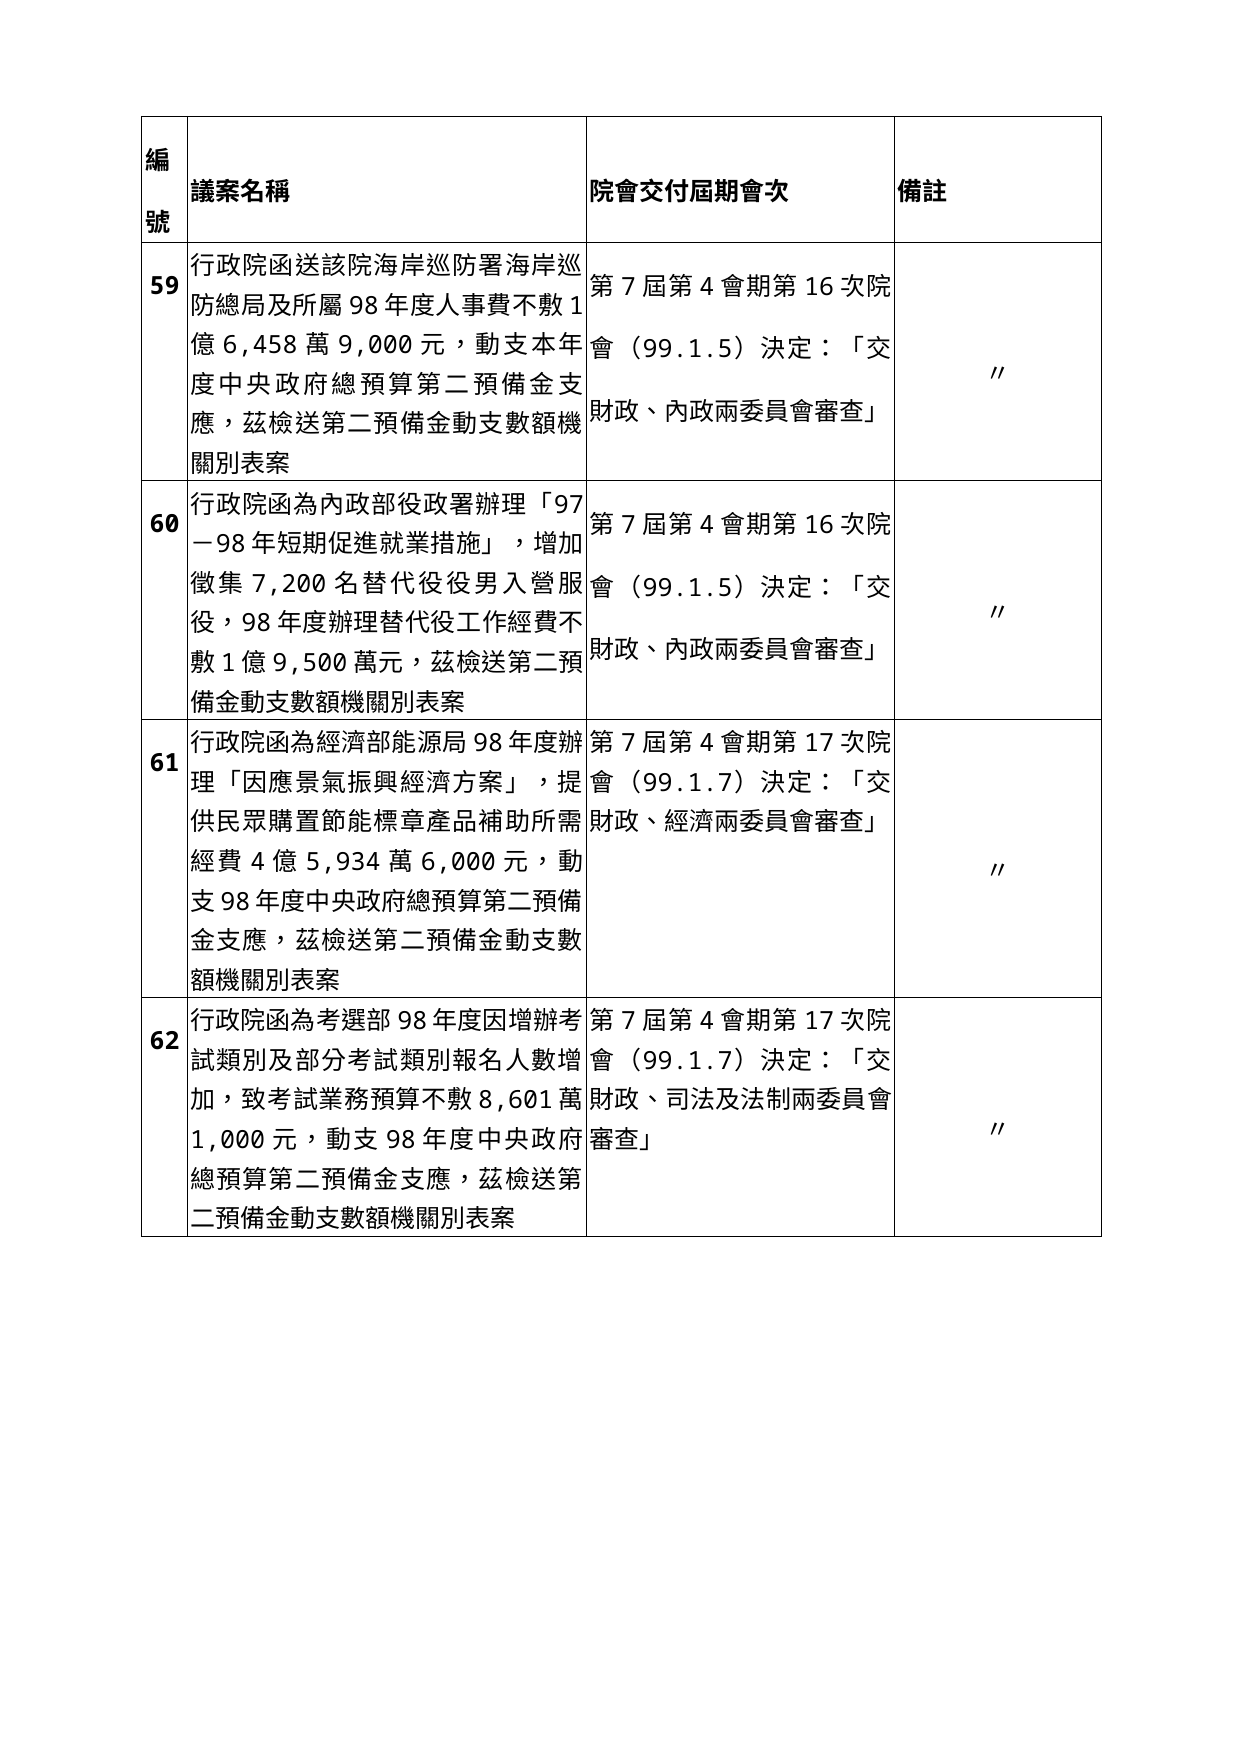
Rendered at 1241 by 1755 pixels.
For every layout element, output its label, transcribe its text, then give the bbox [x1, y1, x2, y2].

table_cell 〃 [895, 481, 1101, 719]
table_cell 第7屆第4會期第17次院會（99.1.7）決定：「交財政、司法及法制兩委員會審查」 [587, 998, 894, 1236]
table_header 備註 [895, 117, 1101, 242]
table_cell 〃 [895, 243, 1101, 480]
table_cell 60 [142, 481, 187, 719]
table_cell 第7屆第4會期第16次院會（99.1.5）決定：「交財政、內政兩委員會審查」 [587, 481, 894, 719]
table_header 院會交付屆期會次 [587, 117, 894, 242]
table_cell 61 [142, 720, 187, 997]
table_cell 62 [142, 998, 187, 1236]
table_header 議案名稱 [188, 117, 586, 242]
table_cell 行政院函為考選部98年度因增辦考試類別及部分考試類別報名人數增加，致考試業務預算不敷8,601萬1,000元，動支98年度中央政府總預算第二預備金支應，茲檢送第二預備金動支數額機關別表案 [188, 998, 586, 1236]
table_cell 〃 [895, 720, 1101, 997]
table_header 編號 [142, 117, 187, 242]
table_cell 行政院函為內政部役政署辦理「97－98年短期促進就業措施」，增加徵集7,200名替代役役男入營服役，98年度辦理替代役工作經費不敷1億9,500萬元，茲檢送第二預備金動支數額機關別表案 [188, 481, 586, 719]
table_cell 行政院函送該院海岸巡防署海岸巡防總局及所屬98年度人事費不敷1億6,458萬9,000元，動支本年度中央政府總預算第二預備金支應，茲檢送第二預備金動支數額機關別表案 [188, 243, 586, 480]
table_cell 第7屆第4會期第17次院會（99.1.7）決定：「交財政、經濟兩委員會審查」 [587, 720, 894, 997]
table_cell 行政院函為經濟部能源局98年度辦理「因應景氣振興經濟方案」，提供民眾購置節能標章產品補助所需經費4億5,934萬6,000元，動支98年度中央政府總預算第二預備金支應，茲檢送第二預備金動支數額機關別表案 [188, 720, 586, 997]
table_cell 〃 [895, 998, 1101, 1236]
table_cell 59 [142, 243, 187, 480]
table_cell 第7屆第4會期第16次院會（99.1.5）決定：「交財政、內政兩委員會審查」 [587, 243, 894, 480]
